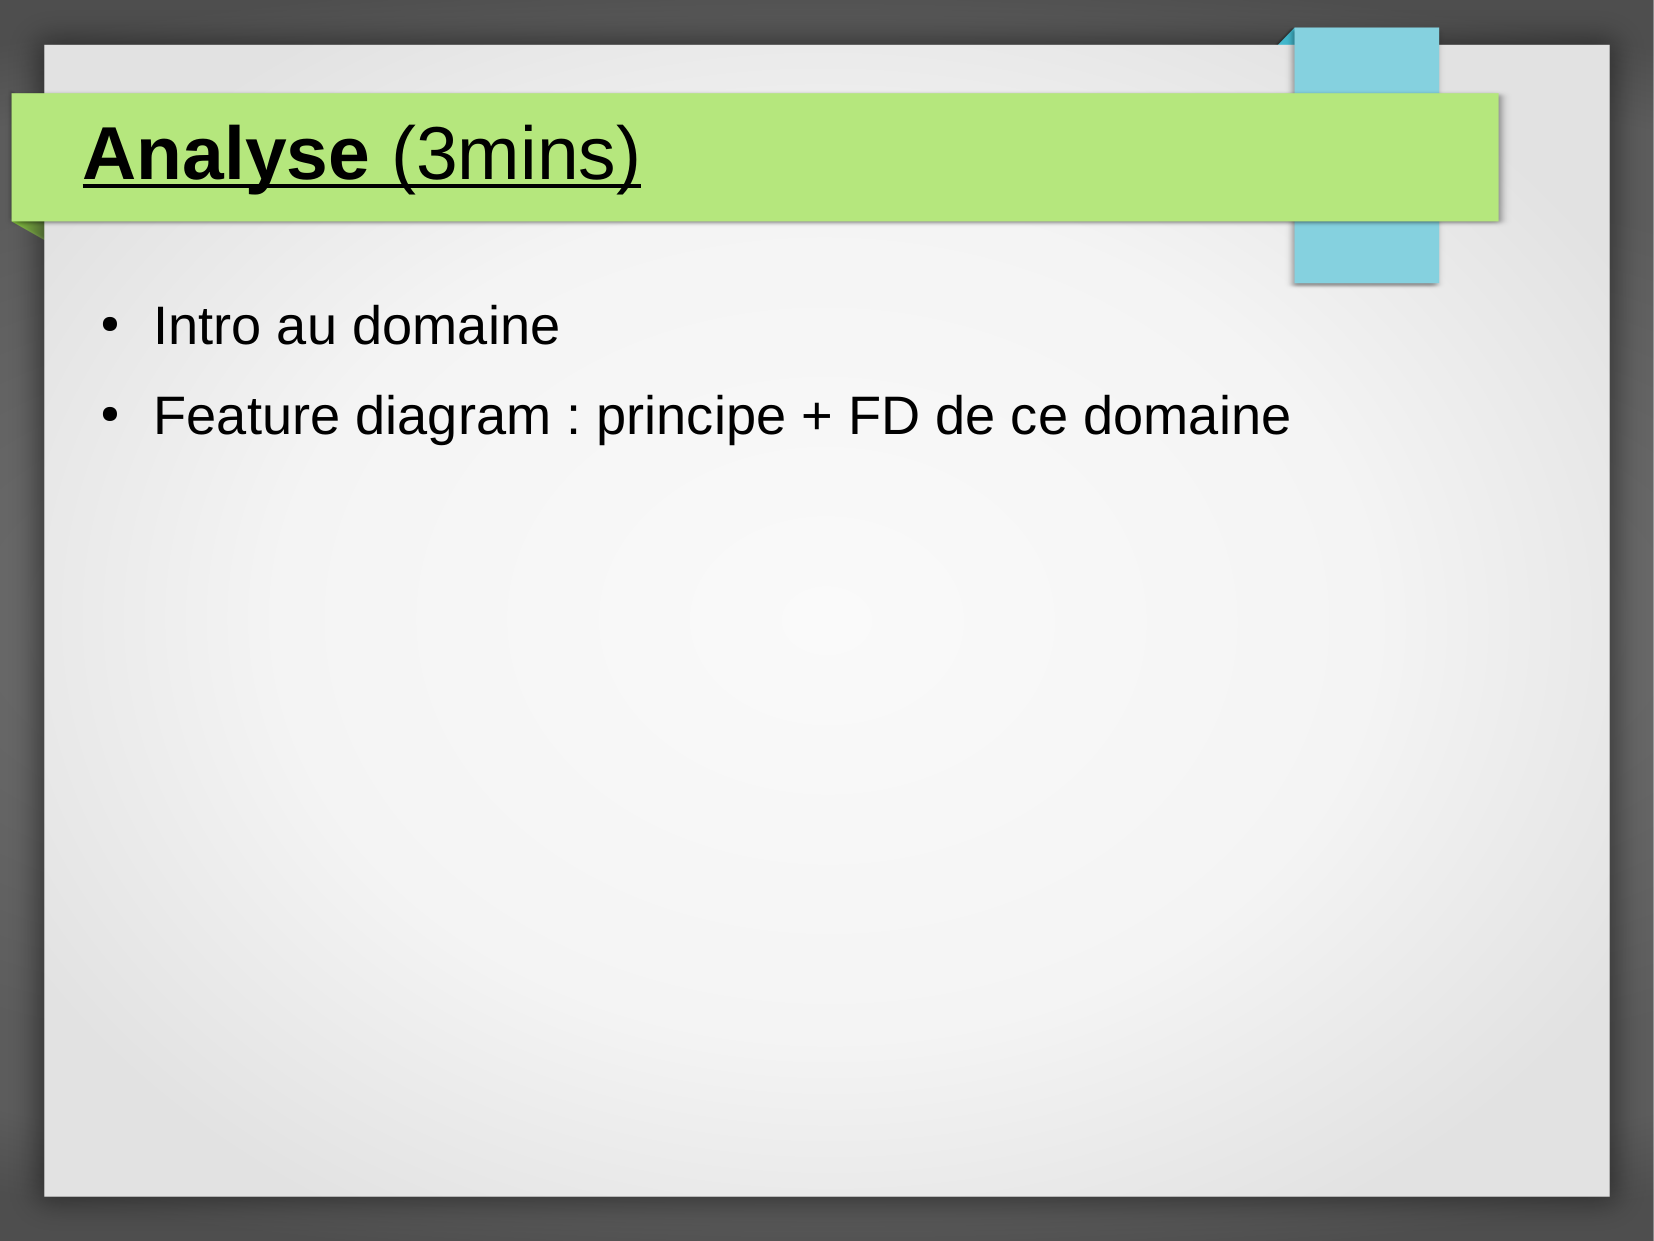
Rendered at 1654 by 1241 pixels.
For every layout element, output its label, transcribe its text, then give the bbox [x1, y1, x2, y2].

picture [0, 0, 1654, 1241]
title Analyse (3mins) [82, 94, 1264, 213]
list Intro au domaine Feature diagram : principe + FD de ce domaine [82, 295, 1571, 1015]
